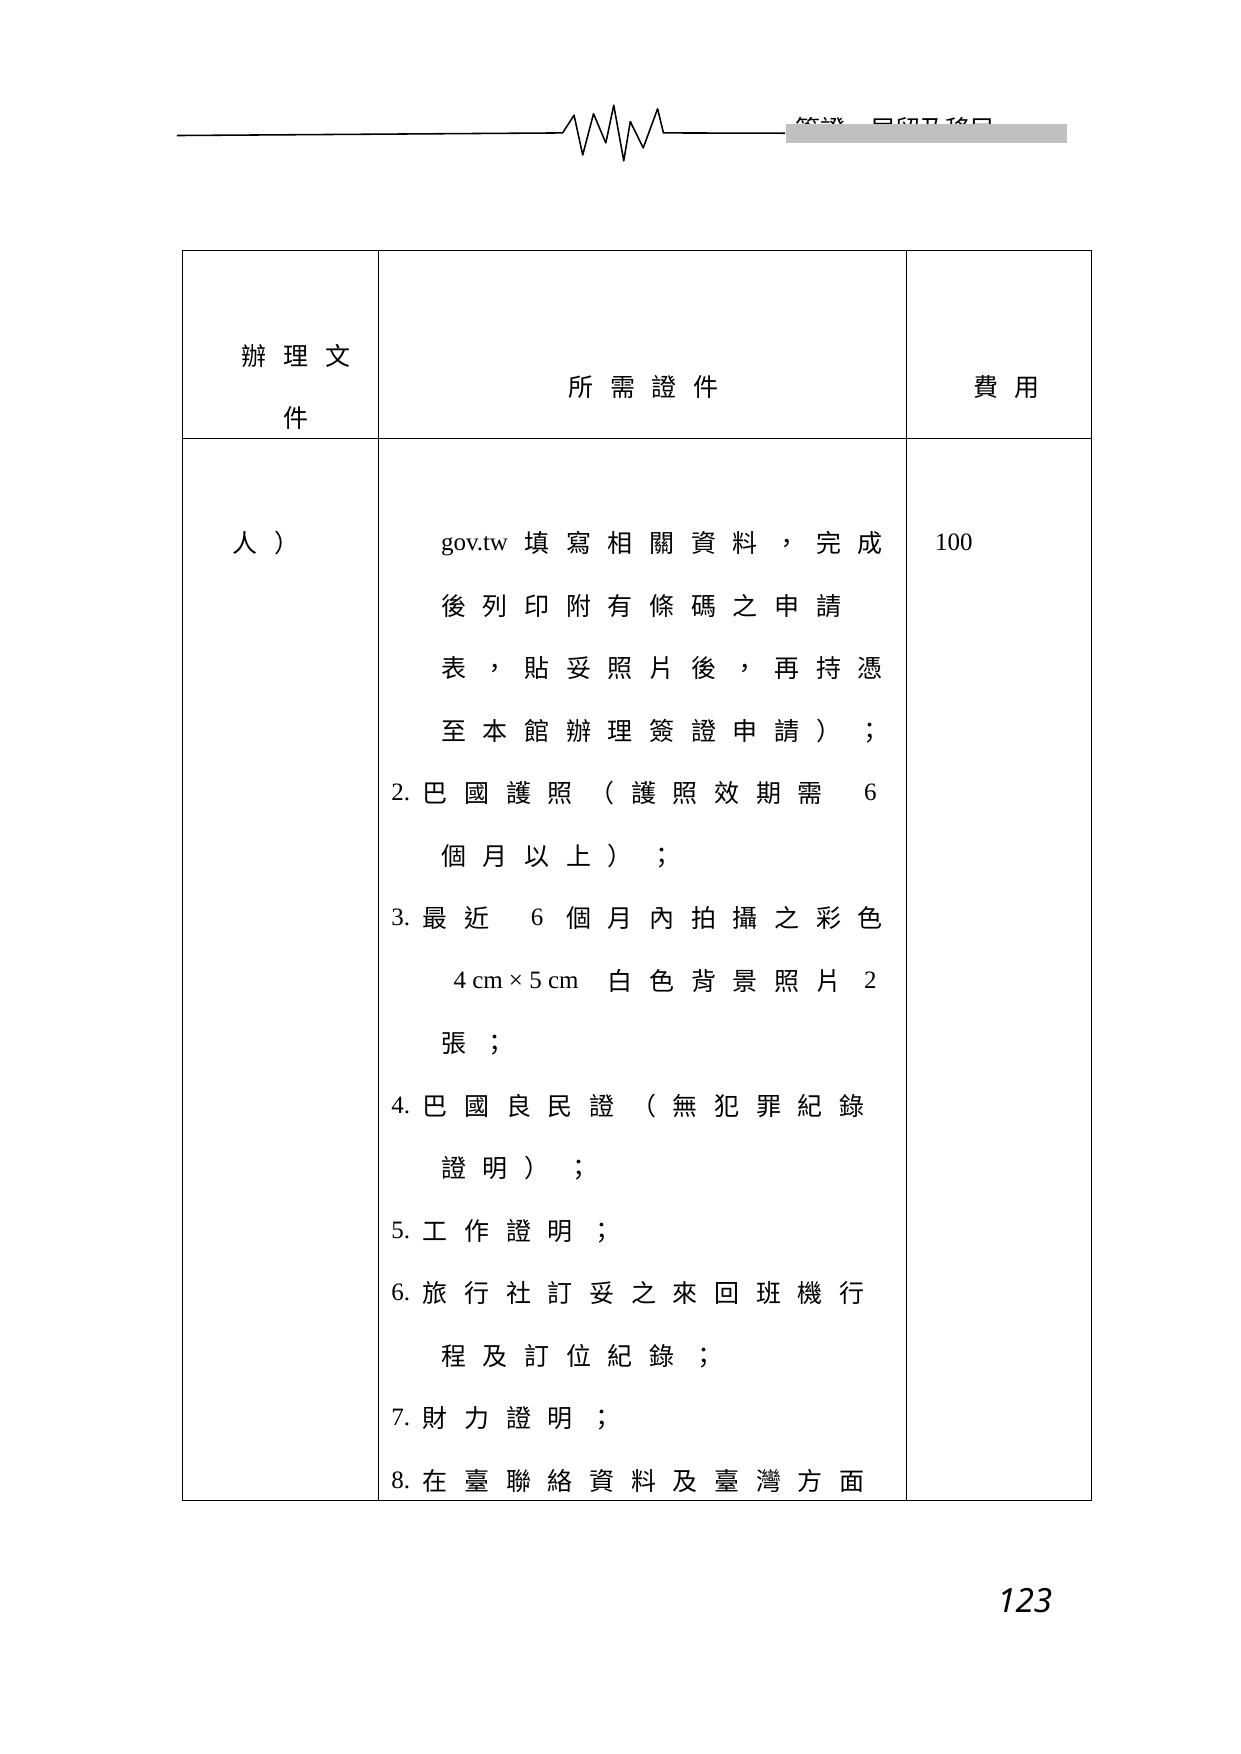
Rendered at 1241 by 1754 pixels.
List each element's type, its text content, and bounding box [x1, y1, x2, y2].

table_cell 100 [907, 439, 1091, 1500]
table_cell gov.tw填寫相關資料，完成後列印附有條碼之申請表，貼妥照片後，再持憑至本館辦理簽證申請）； 2. 巴國護照（護照效期需6個月以上）； 3. 最近6個月內拍攝之彩色4 cm × 5 cm白色背景照片2張； 4. 巴國良民證（無犯罪紀錄證明）； 5. 工作證明； 6. 旅行社訂妥之來回班機行程及訂位紀錄； 7. 財力證明； 8. 在臺聯絡資料及臺灣方面 [379, 439, 906, 1500]
table_header 所需證件 [379, 251, 906, 438]
table_header 辦理文件 [183, 251, 378, 438]
table_cell 人） [183, 439, 378, 1500]
table_header 費用 [907, 251, 1091, 438]
